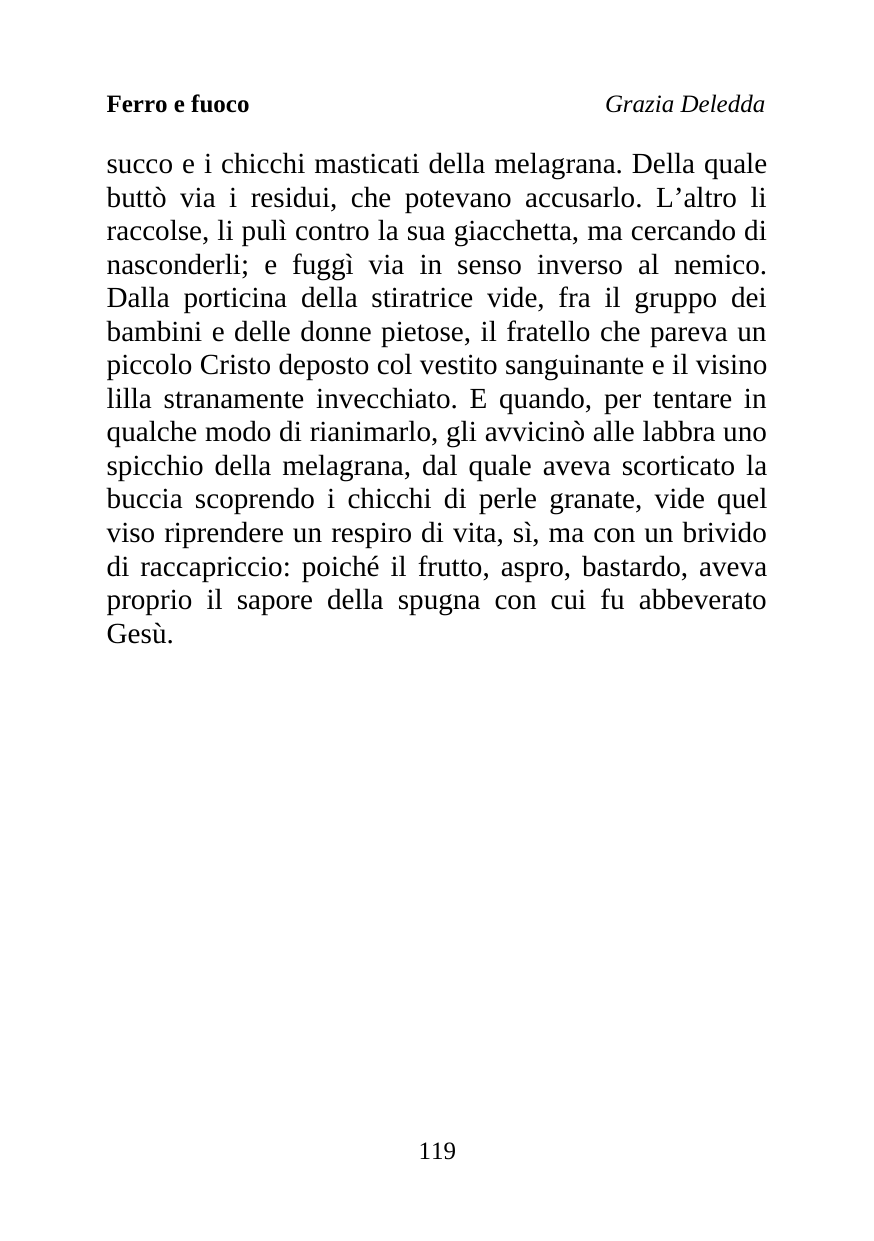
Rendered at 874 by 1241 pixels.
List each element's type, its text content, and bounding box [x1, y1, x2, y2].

text succo e i chicchi masticati della melagrana. Della quale buttò via i residui, che potevano accusarlo. L’altro li raccolse, li pulì contro la sua giacchetta, ma cercando di nasconderli; e fuggì via in senso inverso al nemico. Dalla porticina della stiratrice vide, fra il gruppo dei bambini e delle donne pietose, il fratello che pareva un piccolo Cristo deposto col vestito sanguinante e il visino lilla stranamente invecchiato. E quando, per tentare in qualche modo di rianimarlo, gli avvicinò alle labbra uno spicchio della melagrana, dal quale aveva scorticato la buccia scoprendo i chicchi di perle granate, vide quel viso riprendere un respiro di vita, sì, ma con un brivido di raccapriccio: poiché il frutto, aspro, bastardo, aveva proprio il sapore della spugna con cui fu abbeverato Gesù. [106, 146, 768, 649]
